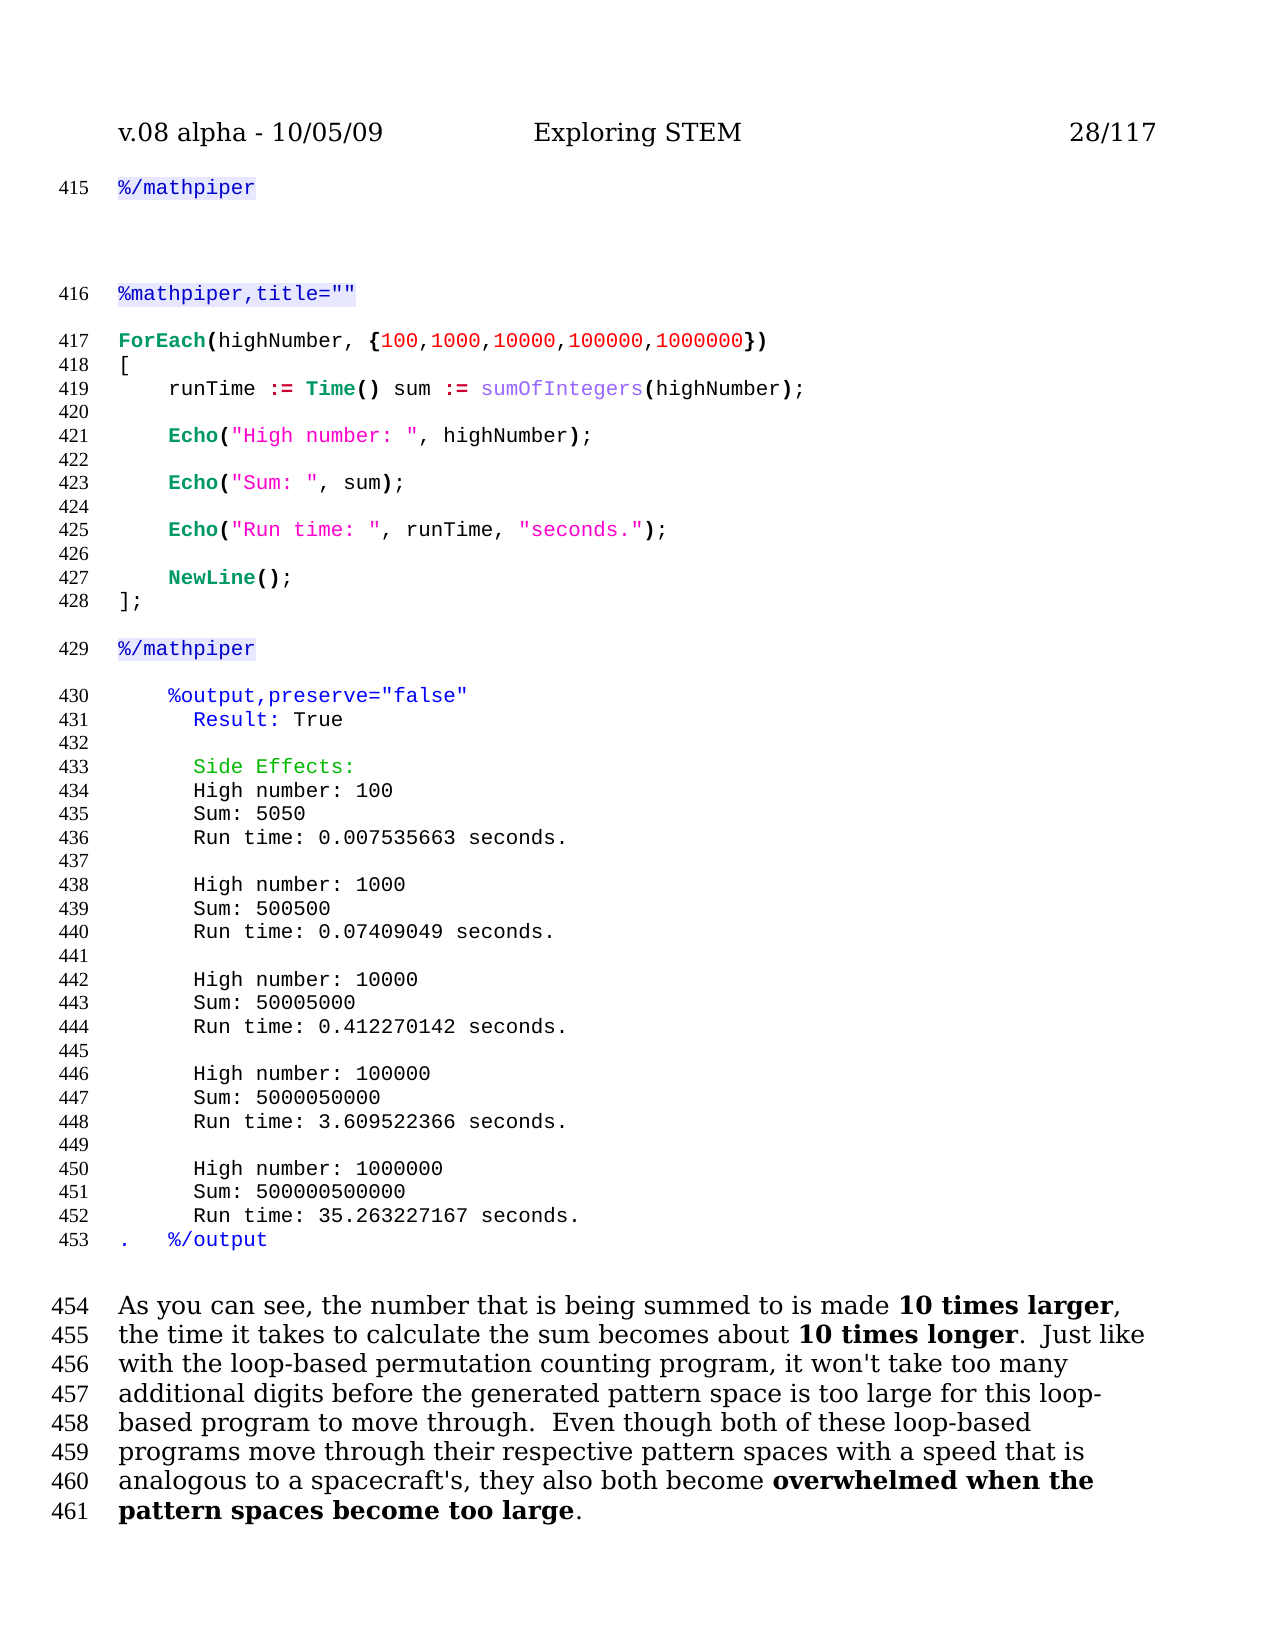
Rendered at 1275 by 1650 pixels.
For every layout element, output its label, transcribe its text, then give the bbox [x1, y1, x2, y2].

text High number: 100 [118, 779, 1157, 803]
text Run time: 35.263227167 seconds. [118, 1205, 1157, 1229]
text %/mathpiper [118, 177, 1157, 200]
text [ [118, 354, 1157, 378]
text Echo("Run time: ", runTime, "seconds."); [118, 519, 1157, 543]
text Run time: 0.007535663 seconds. [118, 827, 1157, 851]
text Echo("Sum: ", sum); [118, 472, 1157, 496]
text Sum: 50005000 [118, 992, 1157, 1016]
text Sum: 5050 [118, 803, 1157, 827]
text %output,preserve="false" [118, 685, 1157, 709]
text Echo("High number: ", highNumber); [118, 425, 1157, 448]
text runTime := Time() sum := sumOfIntegers(highNumber); [118, 378, 1157, 401]
text NewLine(); [118, 567, 1157, 590]
text . %/output [118, 1229, 1157, 1252]
text Sum: 5000050000 [118, 1087, 1157, 1111]
text %mathpiper,title="" [118, 283, 1157, 307]
text High number: 100000 [118, 1063, 1157, 1087]
text High number: 1000000 [118, 1158, 1157, 1182]
text Side Effects: [118, 756, 1157, 779]
text ForEach(highNumber, {100,1000,10000,100000,1000000}) [118, 330, 1157, 354]
text Run time: 0.07409049 seconds. [118, 921, 1157, 945]
text Sum: 500500 [118, 898, 1157, 921]
text %/mathpiper [118, 638, 1157, 661]
text Run time: 0.412270142 seconds. [118, 1016, 1157, 1040]
text Result: True [118, 709, 1157, 732]
text High number: 1000 [118, 874, 1157, 898]
text Sum: 500000500000 [118, 1182, 1157, 1205]
text Run time: 3.609522366 seconds. [118, 1111, 1157, 1134]
text As you can see, the number that is being summed to is made 10 times larger, the time it takes to calculate the sum becomes about 10 times longer. Just like with the loop-based permutation counting program, it won't take too many additional digits before the generated pattern space is too large for this loop-based program to move through. Even though both of these loop-based programs move through their respective pattern spaces with a speed that is analogous to a spacecraft's, they also both become overwhelmed when the pattern spaces become too large. [118, 1291, 1157, 1525]
text ]; [118, 590, 1157, 614]
text High number: 10000 [118, 969, 1157, 992]
